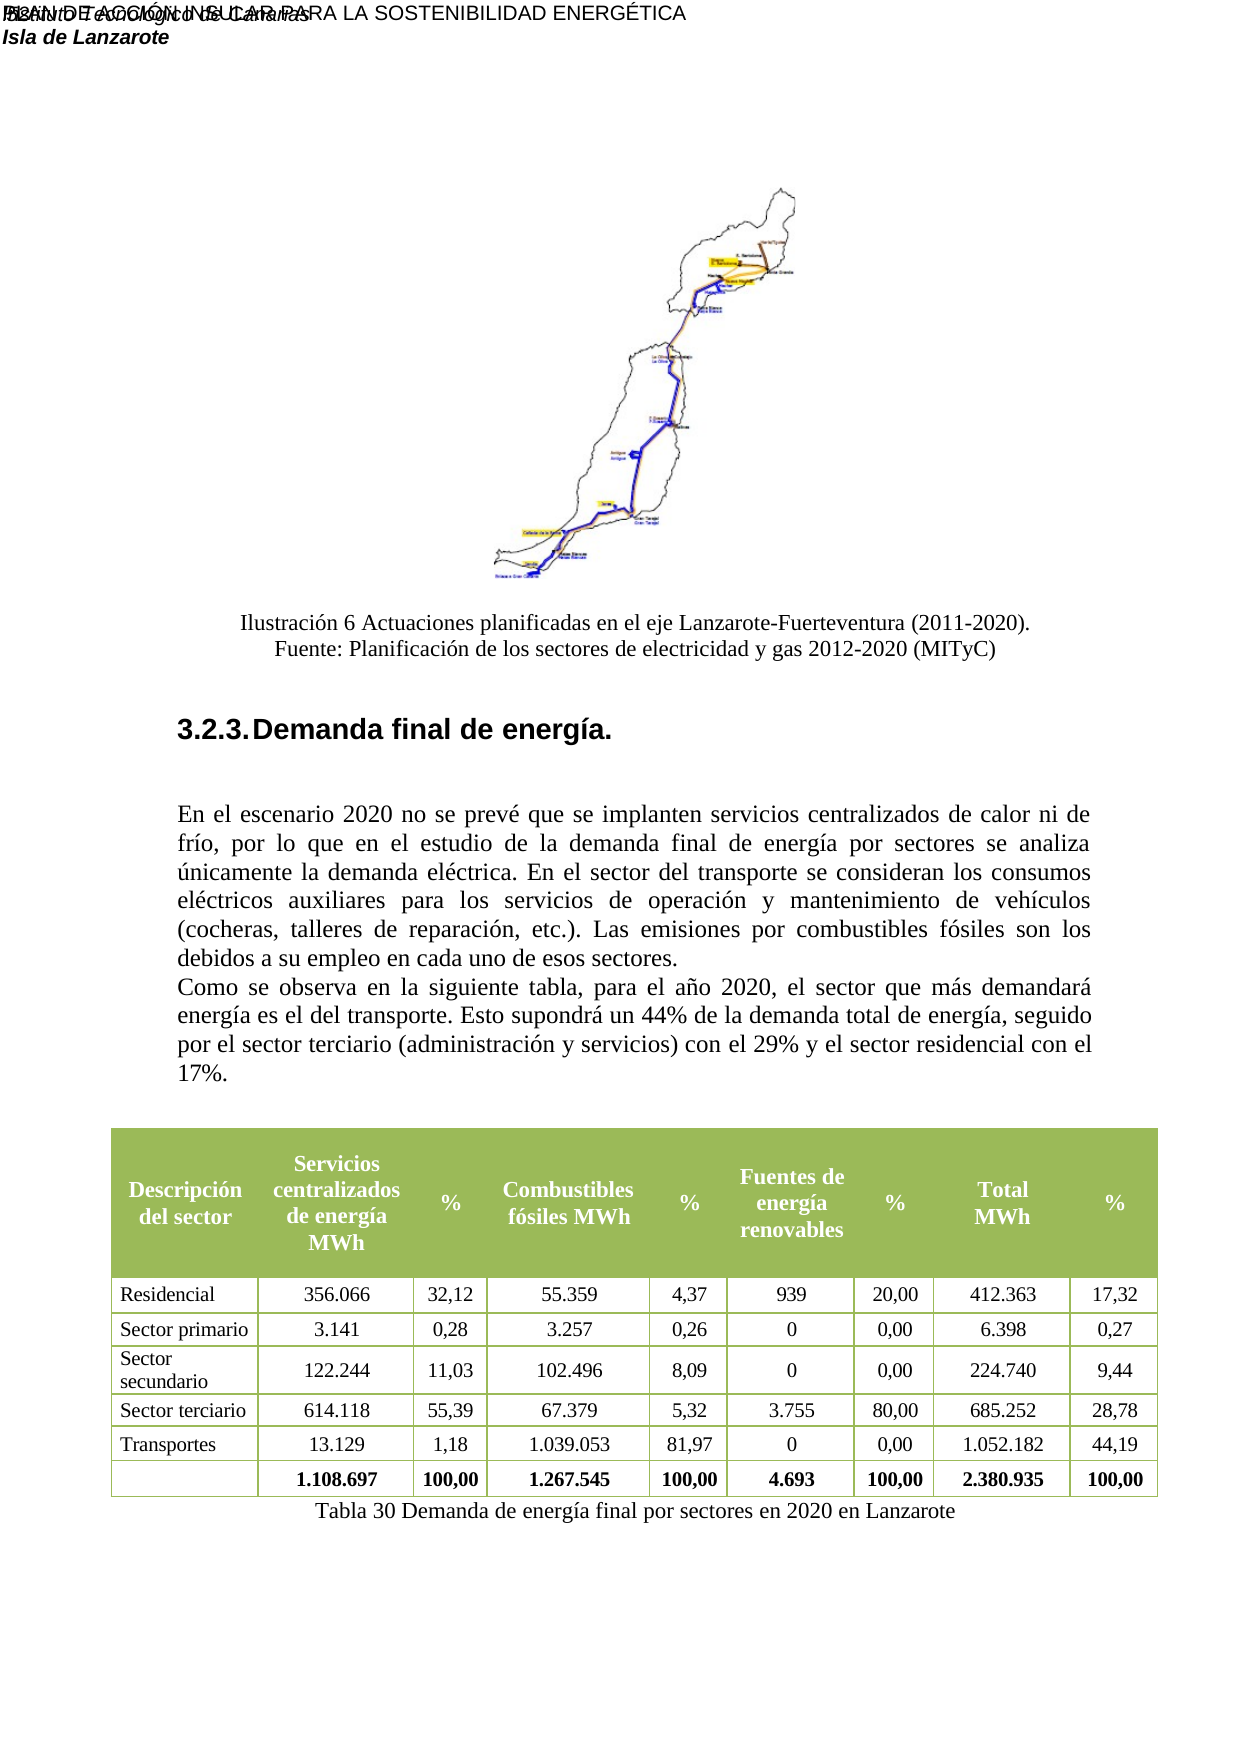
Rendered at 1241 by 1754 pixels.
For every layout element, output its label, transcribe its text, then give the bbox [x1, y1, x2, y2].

table_cell 102.496 [488, 1347, 649, 1393]
table_cell 9,44 [1071, 1347, 1157, 1393]
table_cell 0,28 [414, 1314, 486, 1345]
table_cell 0,00 [855, 1314, 933, 1345]
table_cell Sector terciario [112, 1395, 257, 1425]
table_cell 100,00 [650, 1461, 726, 1496]
table_cell 224.740 [934, 1347, 1069, 1393]
table_cell 5,32 [650, 1395, 726, 1425]
table_cell 0,27 [1071, 1314, 1157, 1345]
table_cell 4,37 [650, 1278, 726, 1312]
table_cell 1,18 [414, 1427, 486, 1460]
table_cell 55.359 [488, 1278, 649, 1312]
table_cell 1.052.182 [934, 1427, 1069, 1460]
text En el escenario 2020 no se prevé que se implanten servicios centralizados de calor ni de frío, por lo que en el estudio de la demanda final de energía por sectores se analiza únicamente la demanda eléctrica. En el sector del transporte se consideran los consumos eléctricos auxiliares para los servicios de operación y mantenimiento de vehículos (cocheras, talleres de reparación, etc.). Las emisiones por combustibles fósiles son los debidos a su empleo en cada uno de esos sectores. [177, 799, 1092, 972]
table_header % [414, 1128, 486, 1278]
table_header % [1071, 1128, 1157, 1278]
table_cell 3.755 [728, 1395, 853, 1425]
table_cell 1.039.053 [488, 1427, 649, 1460]
text Como se observa en la siguiente tabla, para el año 2020, el sector que más demandará energía es el del transporte. Esto supondrá un 44% de la demanda total de energía, seguido por el sector terciario (administración y servicios) con el 29% y el sector residencial con el 17%. [177, 972, 1092, 1087]
table_cell 17,32 [1071, 1278, 1157, 1312]
table_cell 356.066 [259, 1278, 413, 1312]
table_cell 100,00 [1071, 1461, 1157, 1496]
table_header Combustibles fósiles MWh [488, 1128, 649, 1278]
table_cell 11,03 [414, 1347, 486, 1393]
table_cell 28,78 [1071, 1395, 1157, 1425]
table_cell [112, 1461, 257, 1496]
table_cell 3.257 [488, 1314, 649, 1345]
table_cell 80,00 [855, 1395, 933, 1425]
table_cell 412.363 [934, 1278, 1069, 1312]
table_cell 44,19 [1071, 1427, 1157, 1460]
subtitle Demanda final de energía. [177, 712, 1192, 746]
table_cell 100,00 [855, 1461, 933, 1496]
table_cell Sector secundario [112, 1347, 257, 1393]
table_cell 3.141 [259, 1314, 413, 1345]
table_cell 0,00 [855, 1347, 933, 1393]
table_cell Residencial [112, 1278, 257, 1312]
table_cell 8,09 [650, 1347, 726, 1393]
table_header Descripción del sector [112, 1128, 257, 1278]
table_cell 6.398 [934, 1314, 1069, 1345]
table_cell 100,00 [414, 1461, 486, 1496]
table_cell 939 [728, 1278, 853, 1312]
text Fuente: Planificación de los sectores de electricidad y gas 2012-2020 (MITyC) [184, 636, 1086, 662]
table_header Total MWh [934, 1128, 1069, 1278]
table_cell 685.252 [934, 1395, 1069, 1425]
table_cell 0,26 [650, 1314, 726, 1345]
table_cell 1.267.545 [488, 1461, 649, 1496]
text Tabla 30 Demanda de energía final por sectores en 2020 en Lanzarote [184, 1497, 1086, 1524]
table_cell 614.118 [259, 1395, 413, 1425]
table_cell 55,39 [414, 1395, 486, 1425]
table_cell 0 [728, 1314, 853, 1345]
table_cell 67.379 [488, 1395, 649, 1425]
table_header % [650, 1128, 726, 1278]
table_cell Transportes [112, 1427, 257, 1460]
table_cell 0 [728, 1347, 853, 1393]
table_header Servicios centralizados de energía MWh [259, 1128, 413, 1278]
text Ilustración 6 Actuaciones planificadas en el eje Lanzarote-Fuerteventura (2011-2020). [184, 609, 1086, 635]
picture [493, 187, 796, 579]
table_header Fuentes de energía renovables [728, 1128, 853, 1278]
table_cell 1.108.697 [259, 1461, 413, 1496]
table_cell 20,00 [855, 1278, 933, 1312]
table_cell 0,00 [855, 1427, 933, 1460]
table_cell 122.244 [259, 1347, 413, 1393]
table_cell 13.129 [259, 1427, 413, 1460]
table_cell 4.693 [728, 1461, 853, 1496]
table_cell Sector primario [112, 1314, 257, 1345]
table_cell 2.380.935 [934, 1461, 1069, 1496]
table_cell 81,97 [650, 1427, 726, 1460]
table_cell 32,12 [414, 1278, 486, 1312]
table_header % [855, 1128, 933, 1278]
table_cell 0 [728, 1427, 853, 1460]
